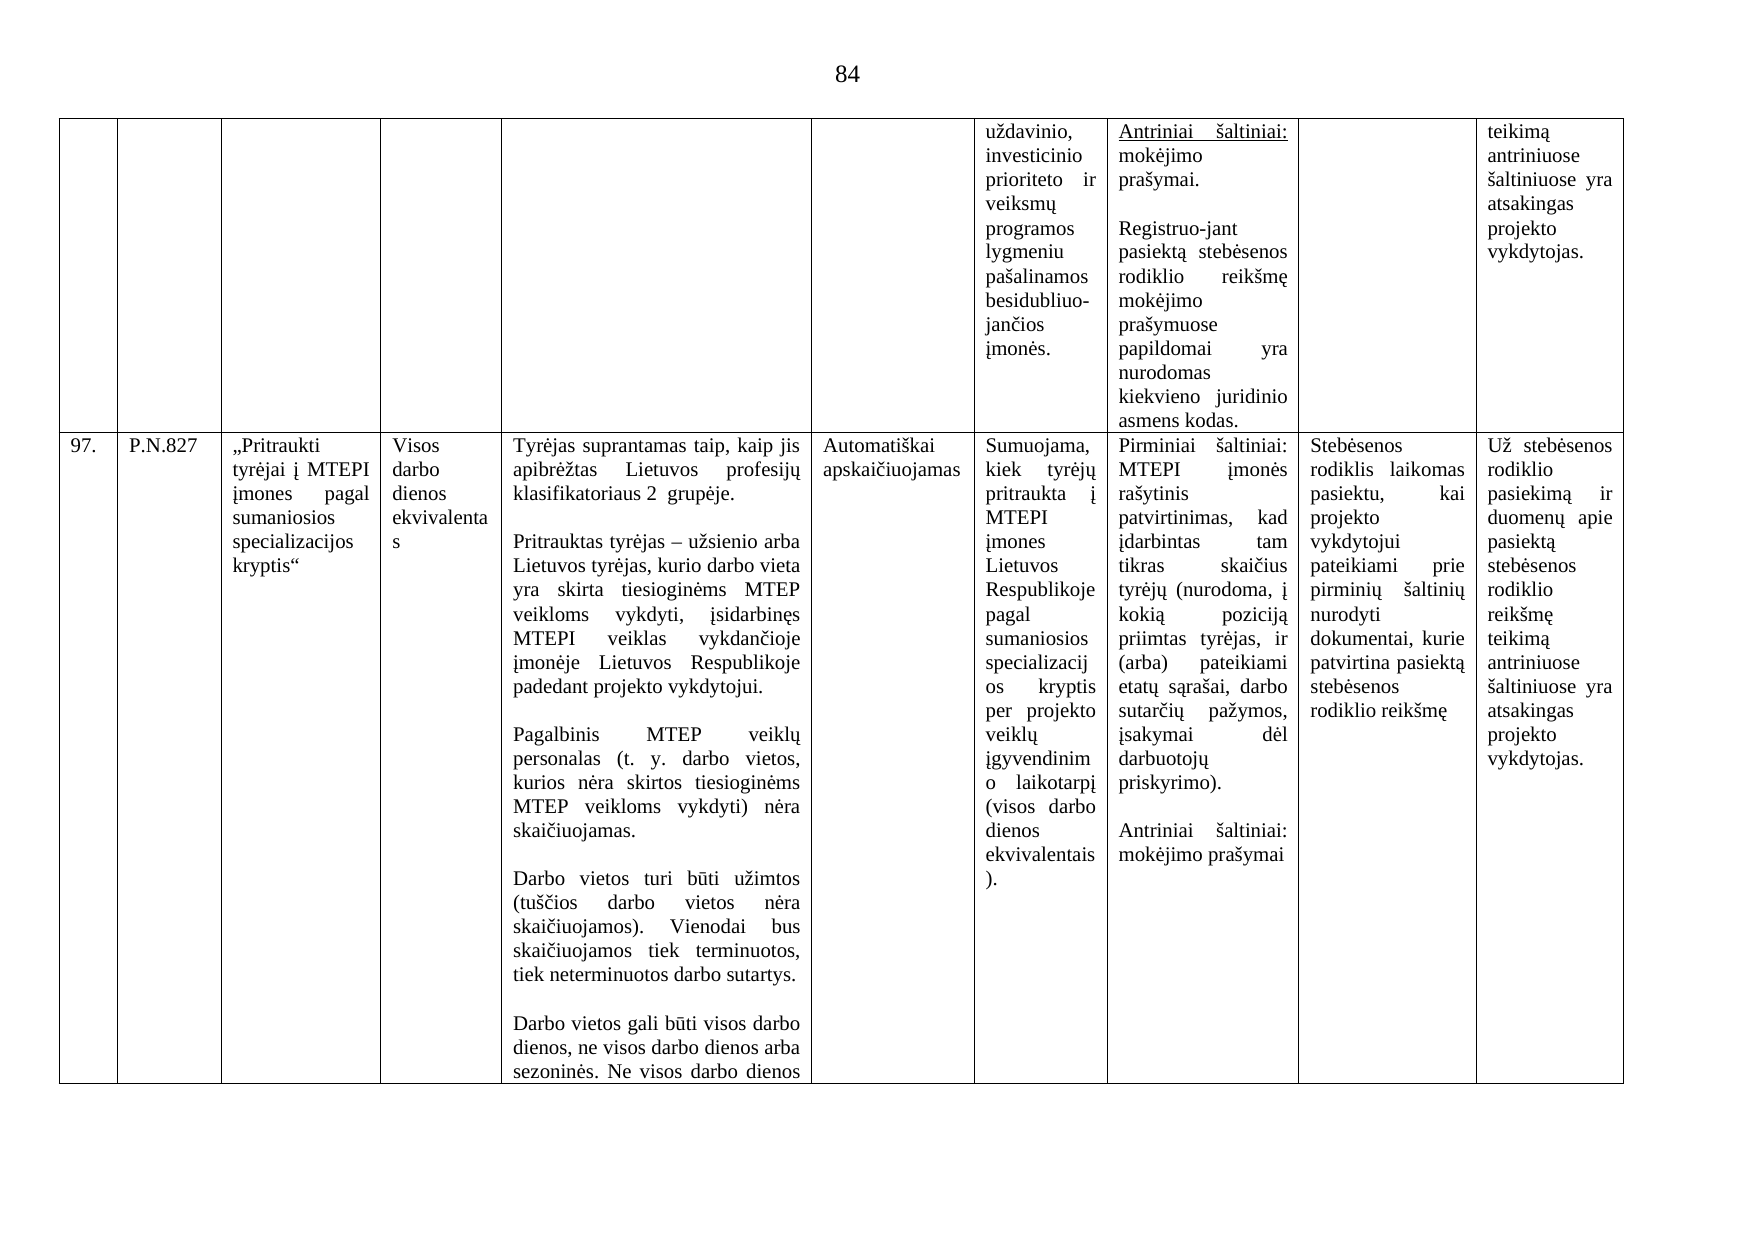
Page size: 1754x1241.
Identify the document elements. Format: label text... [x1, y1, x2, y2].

table_cell Stebėsenos rodiklis laikomas pasiektu, kai projekto vykdytojui pateikiami prie pirminių šaltinių nurodyti dokumentai, kurie patvirtina pasiektą stebėsenos rodiklio reikšmę [1299, 433, 1476, 1083]
table_cell [1299, 119, 1476, 432]
table_cell teikimą antriniuose šaltiniuose yra atsakingas projekto vykdytojas. [1477, 119, 1623, 432]
table_cell Antriniai šaltiniai: mokėjimo prašymai. Registruo-jant pasiektą stebėsenos rodiklio reikšmę mokėjimo prašymuose papildomai yra nurodomas kiekvieno juridinio asmens kodas. [1108, 119, 1298, 432]
table_cell uždavinio, investicinio prioriteto ir veiksmų programos lygmeniu pašalinamos besidubliuo-jančios įmonės. [975, 119, 1107, 432]
table_cell [812, 119, 974, 432]
table_cell Automatiškai apskaičiuojamas [812, 433, 974, 1083]
table_cell [60, 119, 117, 432]
table_cell [118, 119, 221, 432]
table_cell Tyrėjas suprantamas taip, kaip jis apibrėžtas Lietuvos profesijų klasifikatoriaus 2 grupėje. Pritrauktas tyrėjas – užsienio arba Lietuvos tyrėjas, kurio darbo vieta yra skirta tiesioginėms MTEP veikloms vykdyti, įsidarbinęs MTEPI veiklas vykdančioje įmonėje Lietuvos Respublikoje padedant projekto vykdytojui. Pagalbinis MTEP veiklų personalas (t. y. darbo vietos, kurios nėra skirtos tiesioginėms MTEP veikloms vykdyti) nėra skaičiuojamas. Darbo vietos turi būti užimtos (tuščios darbo vietos nėra skaičiuojamos). Vienodai bus skaičiuojamos tiek terminuotos, tiek neterminuotos darbo sutartys. Darbo vietos gali būti visos darbo dienos, ne visos darbo dienos arba sezoninės. Ne visos darbo dienos [502, 433, 811, 1083]
table_cell [502, 119, 811, 432]
table_cell Pirminiai šaltiniai: MTEPI įmonės rašytinis patvirtinimas, kad įdarbintas tam tikras skaičius tyrėjų (nurodoma, į kokią poziciją priimtas tyrėjas, ir (arba) pateikiami etatų sąrašai, darbo sutarčių pažymos, įsakymai dėl darbuotojų priskyrimo). Antriniai šaltiniai: mokėjimo prašymai [1108, 433, 1298, 1083]
table_cell Visos darbo dienos ekvivalentas [381, 433, 501, 1083]
table_cell [381, 119, 501, 432]
table_cell 97. [60, 433, 117, 1083]
table_cell [222, 119, 380, 432]
table_cell P.N.827 [118, 433, 221, 1083]
table_cell Sumuojama, kiek tyrėjų pritraukta į MTEPI įmones Lietuvos Respublikoje pagal sumaniosios specializacijos kryptis per projekto veiklų įgyvendinimo laikotarpį (visos darbo dienos ekvivalentais). [975, 433, 1107, 1083]
table_cell Už stebėsenos rodiklio pasiekimą ir duomenų apie pasiektą stebėsenos rodiklio reikšmę teikimą antriniuose šaltiniuose yra atsakingas projekto vykdytojas. [1477, 433, 1623, 1083]
table_cell „Pritraukti tyrėjai į MTEPI įmones pagal sumaniosios specializacijos kryptis“ [222, 433, 380, 1083]
